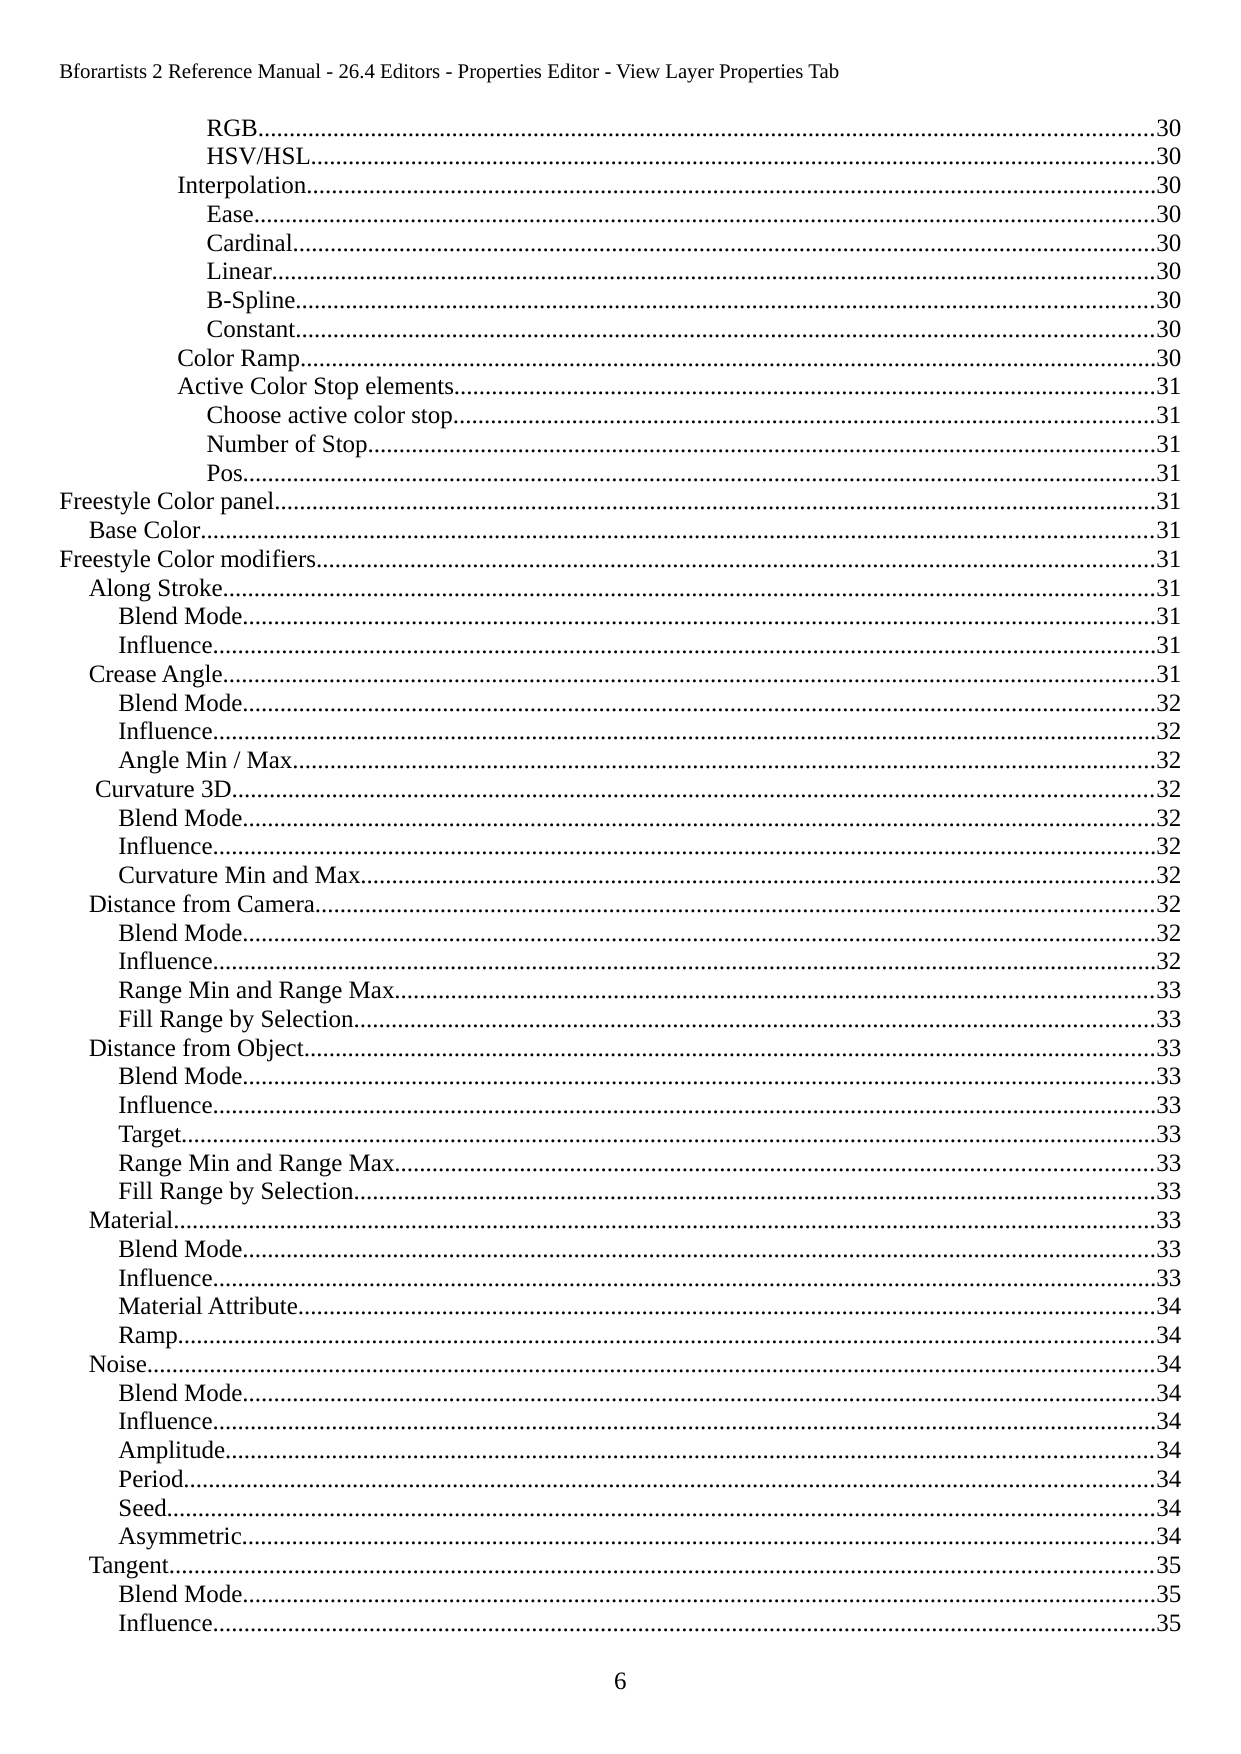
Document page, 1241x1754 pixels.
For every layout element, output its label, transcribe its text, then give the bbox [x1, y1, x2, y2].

text Asymmetric 34 [118, 1521, 1181, 1550]
text Blend Mode 32 [118, 688, 1181, 716]
text Blend Mode 34 [118, 1378, 1181, 1406]
text Material 33 [88, 1205, 1181, 1234]
text Fill Range by Selection 33 [118, 1176, 1181, 1205]
text Range Min and Range Max 33 [118, 975, 1181, 1004]
text Seed 34 [118, 1493, 1181, 1521]
text Influence 31 [118, 630, 1181, 659]
text Curvature 3D 32 [88, 774, 1181, 803]
text Freestyle Color panel 31 [59, 486, 1181, 515]
text Freestyle Color modifiers 31 [59, 544, 1181, 573]
text Ramp 34 [118, 1320, 1181, 1349]
text Influence 32 [118, 716, 1181, 745]
text Base Color 31 [88, 515, 1181, 544]
text Influence 33 [118, 1263, 1181, 1291]
text Influence 32 [118, 946, 1181, 975]
text Range Min and Range Max 33 [118, 1148, 1181, 1176]
text Ease 30 [206, 199, 1181, 228]
text Number of Stop 31 [206, 429, 1181, 458]
text Cardinal 30 [206, 228, 1181, 256]
text Blend Mode 33 [118, 1234, 1181, 1263]
text RGB 30 [206, 113, 1181, 141]
text Pos 31 [206, 458, 1181, 486]
text Noise 34 [88, 1349, 1181, 1378]
text Fill Range by Selection 33 [118, 1004, 1181, 1033]
text Curvature Min and Max 32 [118, 860, 1181, 889]
text Amplitude 34 [118, 1435, 1181, 1464]
text Distance from Object 33 [88, 1033, 1181, 1061]
text Blend Mode 35 [118, 1579, 1181, 1608]
text B-Spline 30 [206, 285, 1181, 314]
text Material Attribute 34 [118, 1291, 1181, 1320]
text Influence 35 [118, 1608, 1181, 1636]
text Choose active color stop 31 [206, 400, 1181, 429]
text Crease Angle 31 [88, 659, 1181, 688]
text Blend Mode 32 [118, 803, 1181, 831]
text Blend Mode 32 [118, 918, 1181, 946]
text Influence 32 [118, 831, 1181, 860]
text Tangent 35 [88, 1550, 1181, 1579]
text Active Color Stop elements 31 [177, 371, 1181, 400]
text Color Ramp 30 [177, 343, 1181, 371]
text Blend Mode 33 [118, 1061, 1181, 1090]
text Distance from Camera 32 [88, 889, 1181, 918]
text Target 33 [118, 1119, 1181, 1148]
text Along Stroke 31 [88, 573, 1181, 601]
text Angle Min / Max 32 [118, 745, 1181, 774]
text Influence 33 [118, 1090, 1181, 1119]
text Influence 34 [118, 1406, 1181, 1435]
text Blend Mode 31 [118, 601, 1181, 630]
text Constant 30 [206, 314, 1181, 343]
text HSV/HSL 30 [206, 141, 1181, 170]
text Period 34 [118, 1464, 1181, 1493]
text Linear 30 [206, 256, 1181, 285]
text Interpolation 30 [177, 170, 1181, 199]
